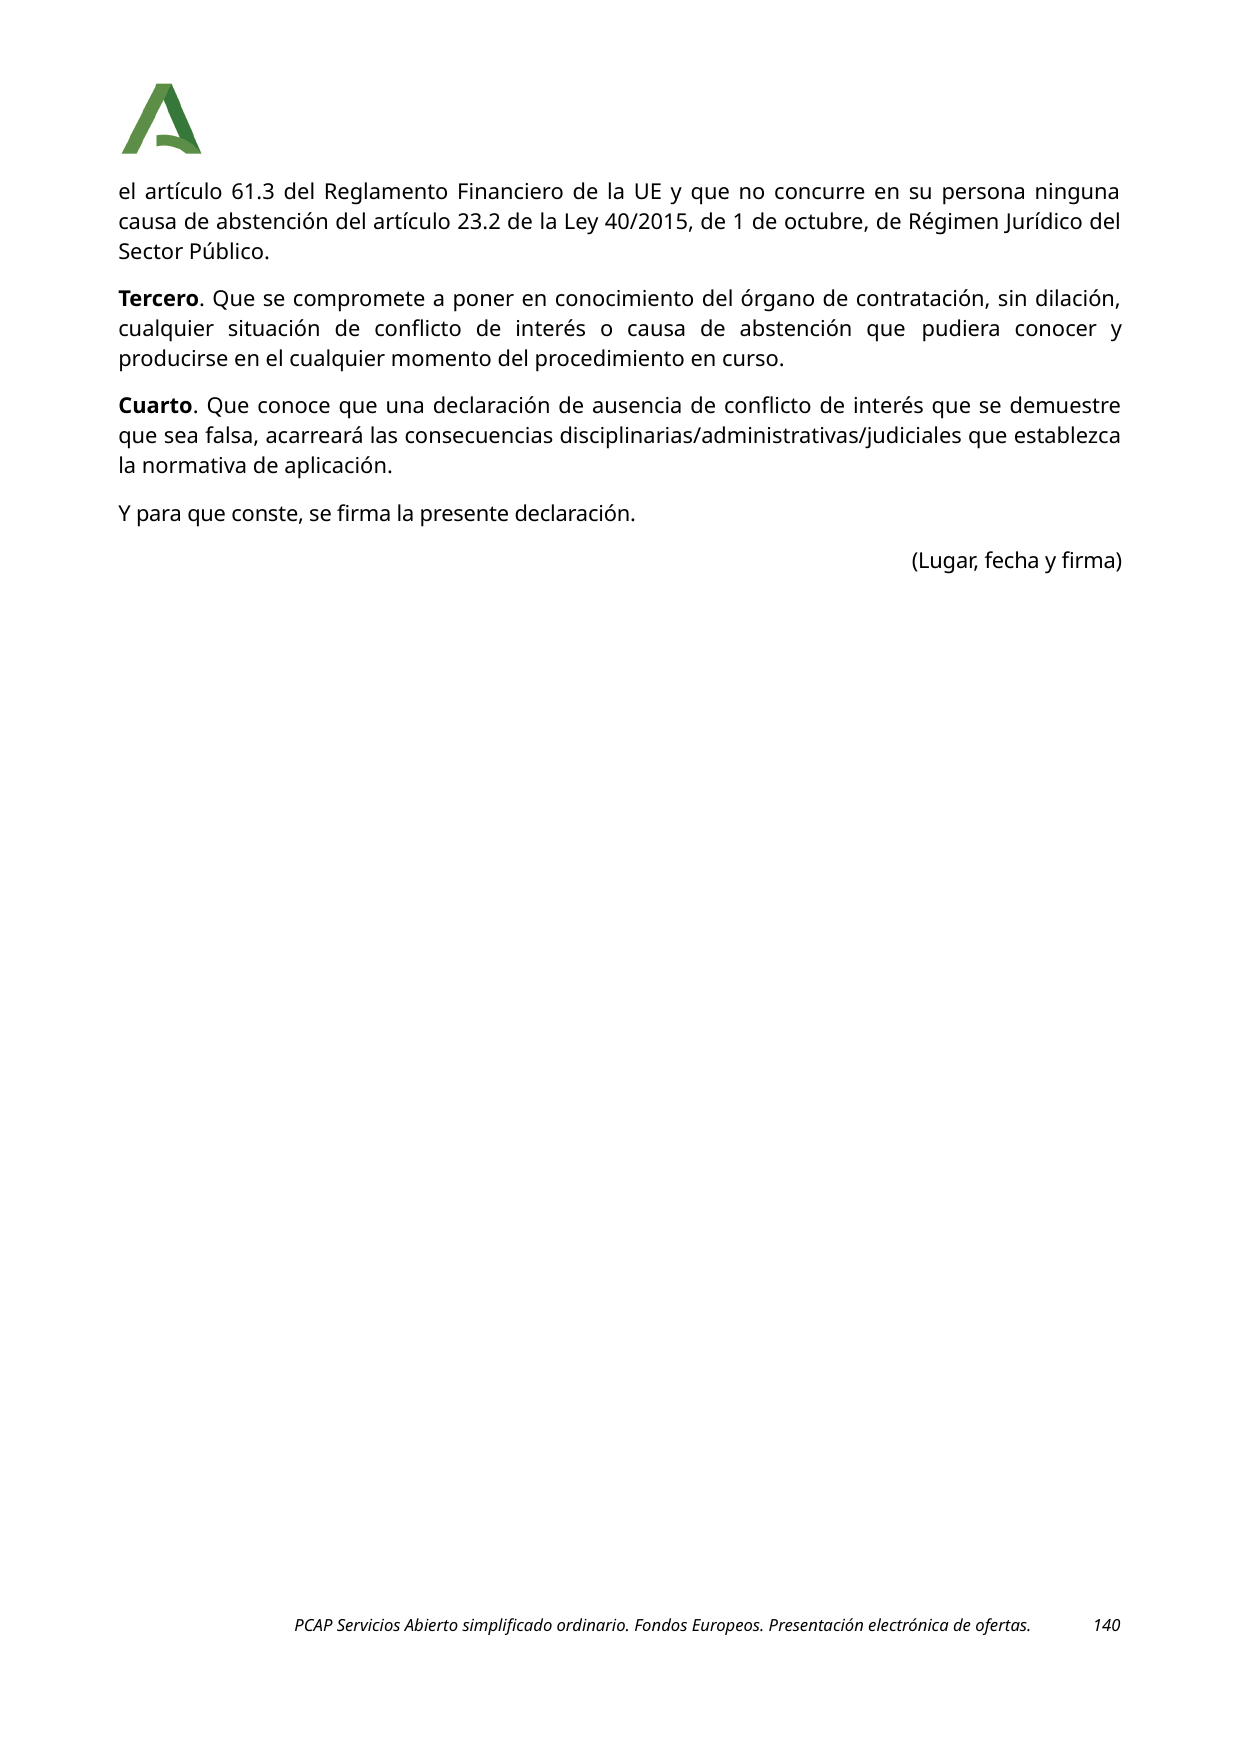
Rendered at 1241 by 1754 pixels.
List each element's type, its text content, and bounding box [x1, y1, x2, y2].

text el artículo 61.3 del Reglamento Financiero de la UE y que no concurre en su persona ninguna causa de abstención del artículo 23.2 de la Ley 40/2015, de 1 de octubre, de Régimen Jurídico del Sector Público. [118, 176, 1122, 266]
text Y para que conste, se firma la presente declaración. [118, 498, 1122, 527]
picture [117, 79, 206, 158]
text (Lugar, fecha y firma) [118, 545, 1122, 577]
text Cuarto. Que conoce que una declaración de ausencia de conflicto de interés que se demuestre que sea falsa, acarreará las consecuencias disciplinarias/administrativas/judiciales que establezca la normativa de aplicación. [118, 391, 1122, 480]
text Tercero. Que se compromete a poner en conocimiento del órgano de contratación, sin dilación, cualquier situación de conflicto de interés o causa de abstención que pudiera conocer y producirse en el cualquier momento del procedimiento en curso. [118, 283, 1122, 373]
